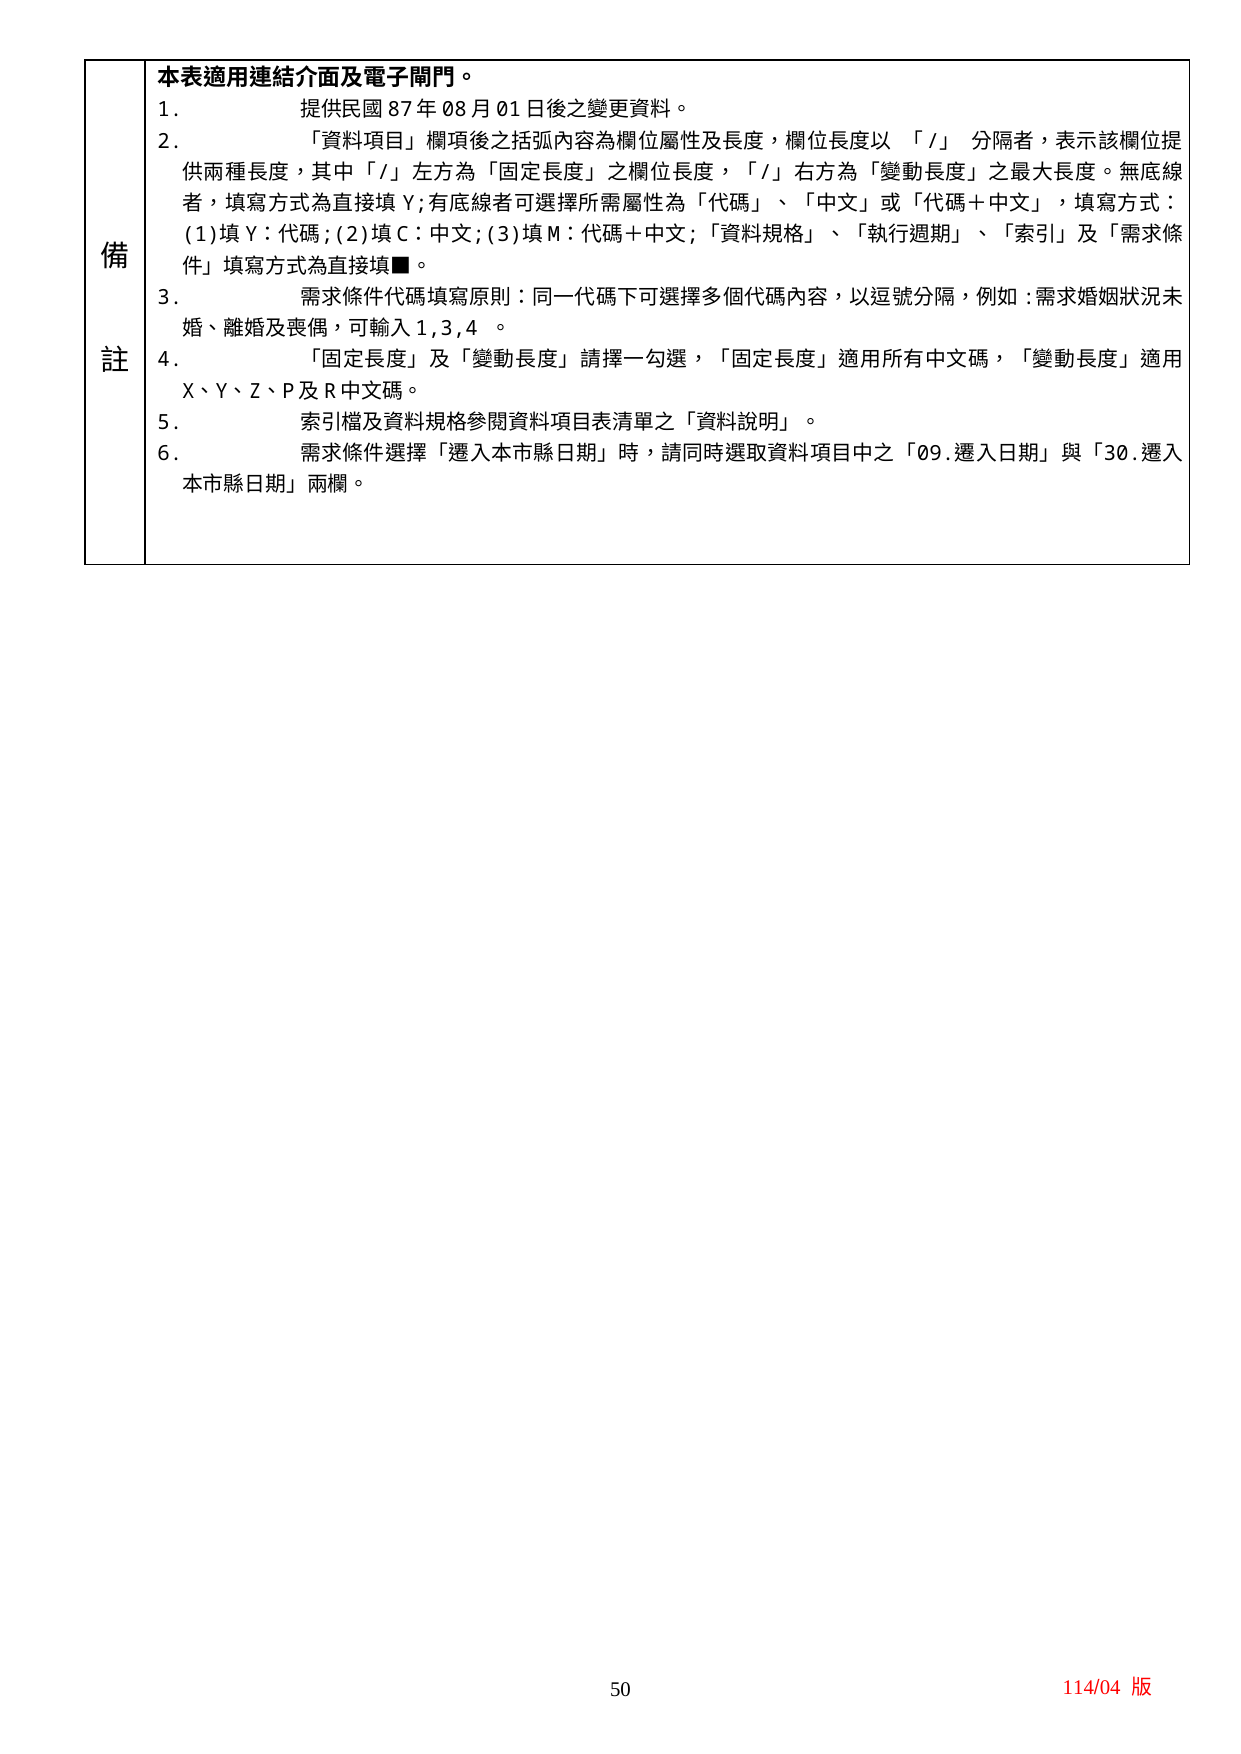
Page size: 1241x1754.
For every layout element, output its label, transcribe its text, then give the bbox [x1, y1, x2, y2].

table_cell 備註 [86, 61, 144, 563]
table_cell 本表適用連結介面及電子閘門。 提供民國87年08月01日後之變更資料。 「資料項目」欄項後之括弧內容為欄位屬性及長度，欄位長度以 「/」 分隔者，表示該欄位提供兩種長度，其中「/」左方為「固定長度」之欄位長度，「/」右方為「變動長度」之最大長度。無底線者，填寫方式為直接填Y;有底線者可選擇所需屬性為「代碼」、「中文」或「代碼＋中文」，填寫方式：(1)填Y：代碼;(2)填C：中文;(3)填M：代碼＋中文;「資料規格」、「執行週期」、「索引」及「需求條件」填寫方式為直接填■。 需求條件代碼填寫原則：同一代碼下可選擇多個代碼內容，以逗號分隔，例如:需求婚姻狀況未婚、離婚及喪偶，可輸入1,3,4 。 「固定長度」及「變動長度」請擇一勾選，「固定長度」適用所有中文碼，「變動長度」適用X、Y、Z、P及R中文碼。 索引檔及資料規格參閱資料項目表清單之「資料說明」。 需求條件選擇「遷入本市縣日期」時，請同時選取資料項目中之「09.遷入日期」與「30.遷入本市縣日期」兩欄。 [146, 61, 1189, 563]
